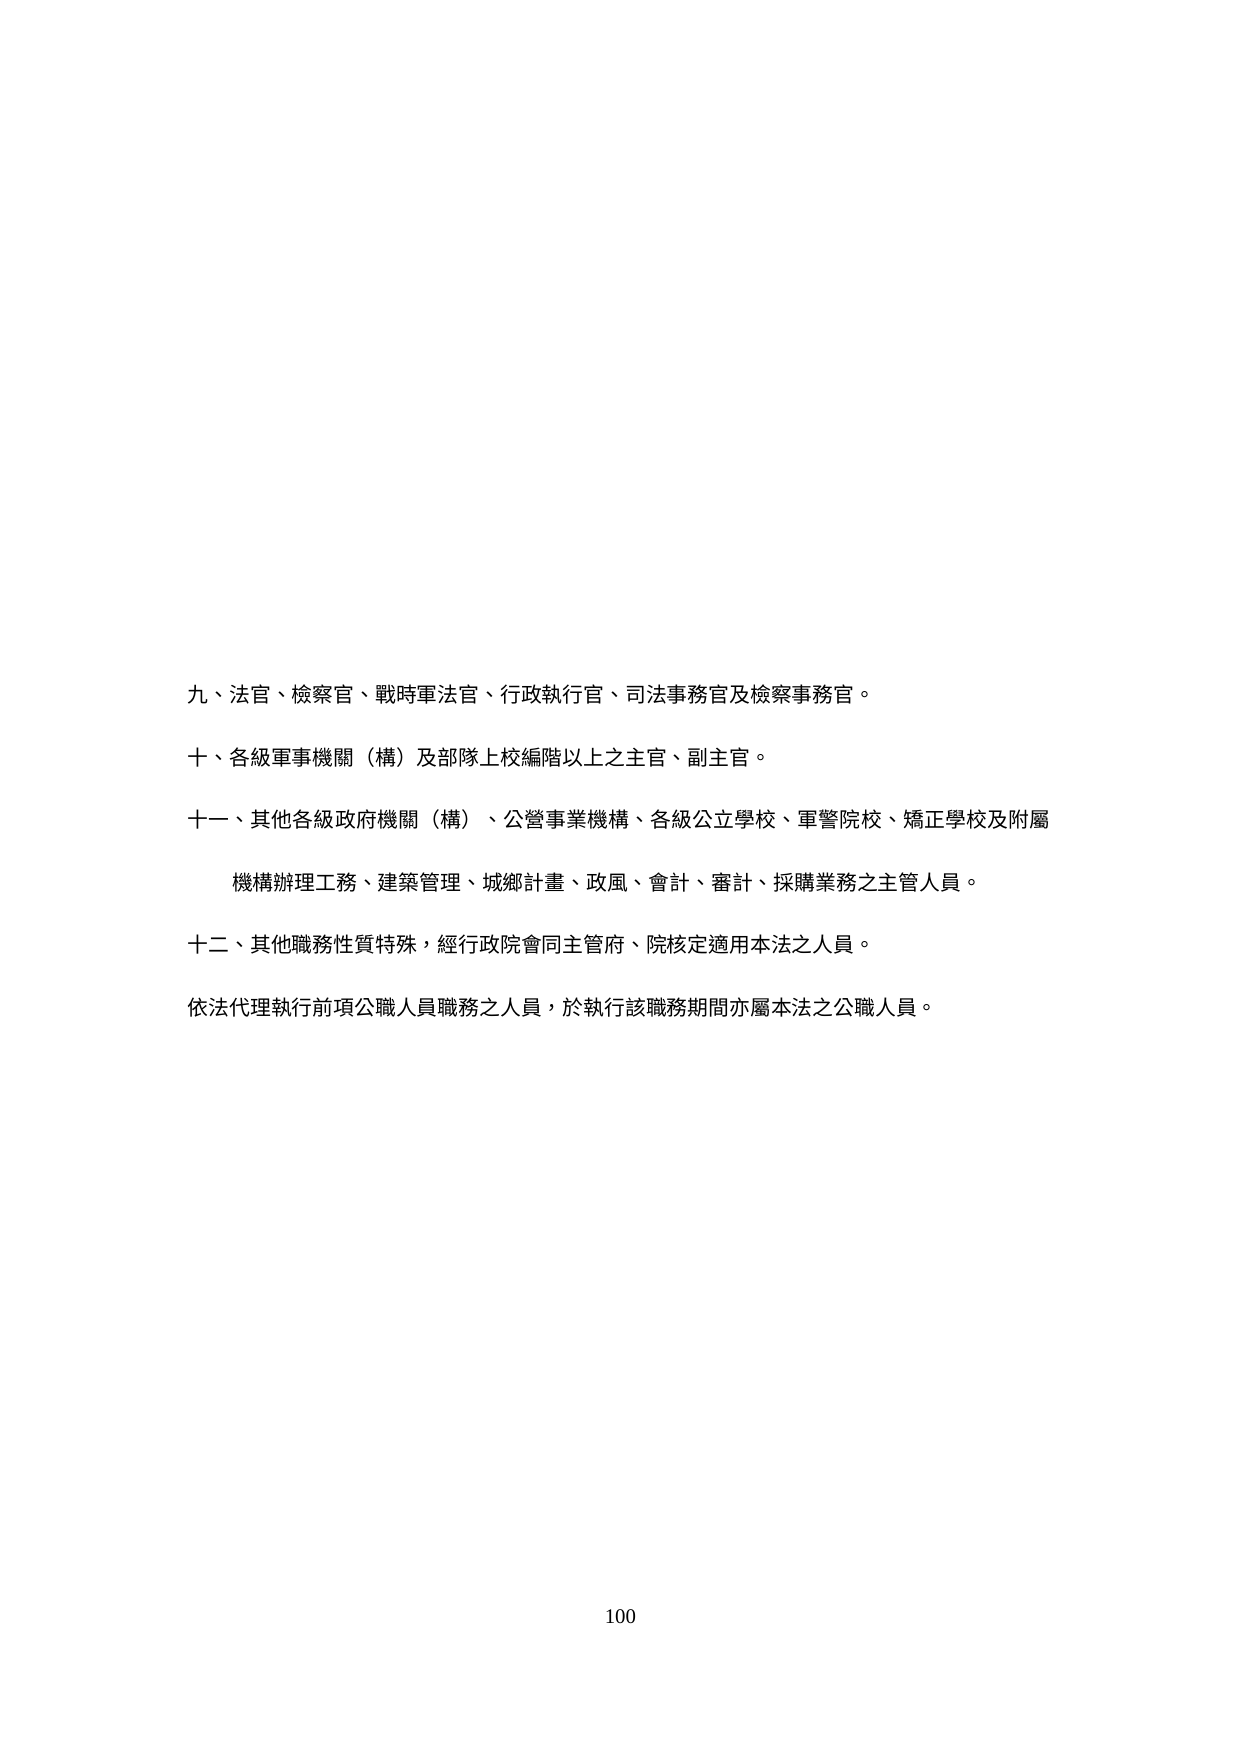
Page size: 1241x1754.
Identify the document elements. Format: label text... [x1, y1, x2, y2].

text 十、各級軍事機關（構）及部隊上校編階以上之主官、副主官。 [187, 714, 1053, 777]
text 九、法官、檢察官、戰時軍法官、行政執行官、司法事務官及檢察事務官。 [187, 652, 1053, 714]
text 十二、其他職務性質特殊，經行政院會同主管府、院核定適用本法之人員。 [187, 902, 1053, 964]
text 依法代理執行前項公職人員職務之人員，於執行該職務期間亦屬本法之公職人員。 [187, 964, 1053, 1027]
text 十一、其他各級政府機關（構）、公營事業機構、各級公立學校、軍警院校、矯正學校及附屬機構辦理工務、建築管理、城鄉計畫、政風、會計、審計、採購業務之主管人員。 [187, 777, 1053, 902]
